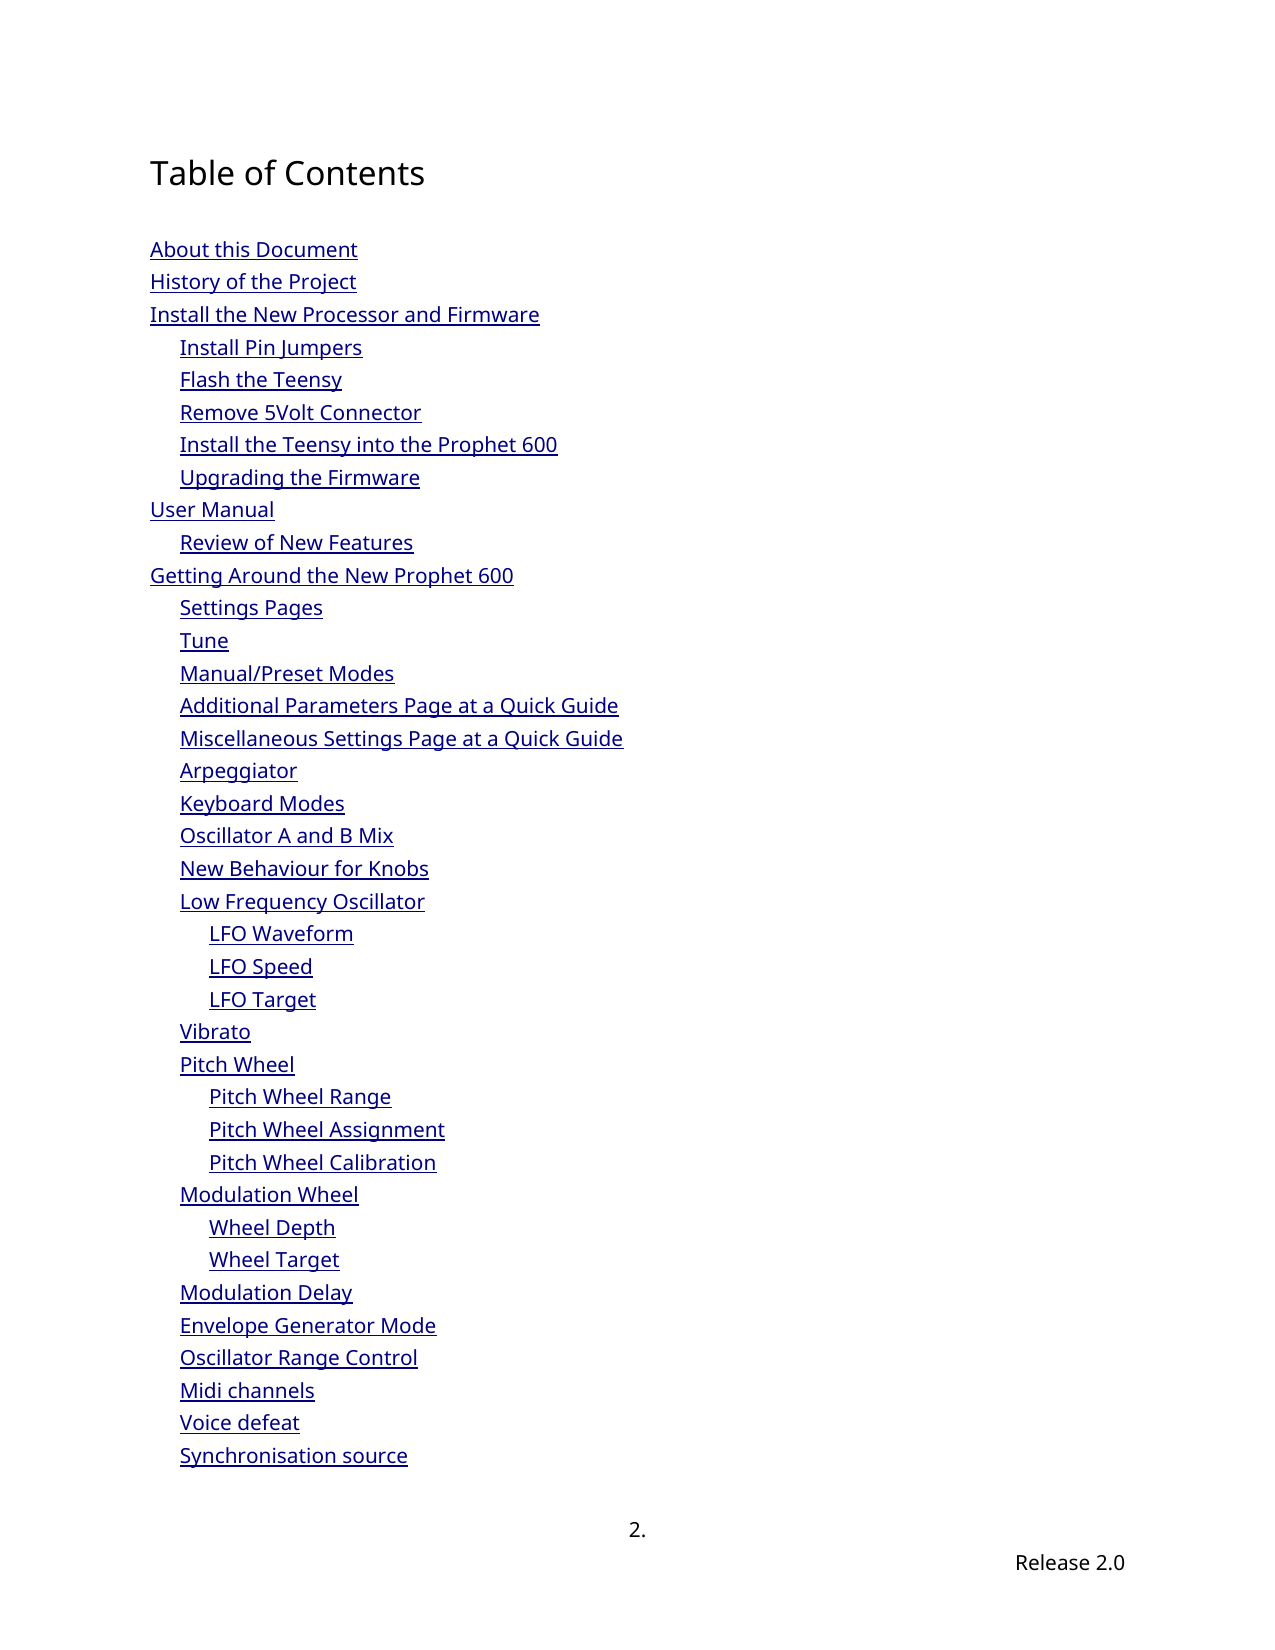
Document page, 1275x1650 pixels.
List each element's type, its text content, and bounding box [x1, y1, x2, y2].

text New Behaviour for Knobs [179, 854, 1125, 883]
text Envelope Generator Mode [179, 1311, 1125, 1339]
text LFO Waveform [209, 919, 1125, 948]
text Midi channels [179, 1376, 1125, 1404]
text Manual/Preset Modes [179, 659, 1125, 687]
text Synchronisation source [179, 1441, 1125, 1469]
text Modulation Wheel [179, 1180, 1125, 1209]
text Pitch Wheel [179, 1050, 1125, 1078]
text User Manual [150, 496, 1125, 524]
text Keyboard Modes [179, 789, 1125, 817]
text History of the Project [150, 267, 1125, 296]
text Install the New Processor and Firmware [150, 300, 1125, 328]
text Additional Parameters Page at a Quick Guide [179, 691, 1125, 720]
text Pitch Wheel Assignment [209, 1115, 1125, 1143]
text Install Pin Jumpers [179, 333, 1125, 361]
text Wheel Target [209, 1246, 1125, 1274]
text Settings Pages [179, 593, 1125, 622]
text Miscellaneous Settings Page at a Quick Guide [179, 724, 1125, 752]
text LFO Target [209, 985, 1125, 1013]
text About this Document [150, 235, 1125, 263]
text Pitch Wheel Calibration [209, 1148, 1125, 1176]
text Getting Around the New Prophet 600 [150, 561, 1125, 589]
text Flash the Teensy [179, 365, 1125, 394]
text Voice defeat [179, 1408, 1125, 1437]
text Oscillator A and B Mix [179, 822, 1125, 850]
text Remove 5Volt Connector [179, 398, 1125, 426]
text Install the Teensy into the Prophet 600 [179, 430, 1125, 459]
text Oscillator Range Control [179, 1343, 1125, 1372]
text Review of New Features [179, 528, 1125, 557]
text Wheel Depth [209, 1213, 1125, 1241]
text Table of Contents [150, 150, 1125, 195]
text Vibrato [179, 1017, 1125, 1046]
text Low Frequency Oscillator [179, 887, 1125, 915]
text Arpeggiator [179, 756, 1125, 785]
text Pitch Wheel Range [209, 1082, 1125, 1111]
text LFO Speed [209, 952, 1125, 981]
text Tune [179, 626, 1125, 654]
text Modulation Delay [179, 1278, 1125, 1307]
text Upgrading the Firmware [179, 463, 1125, 491]
